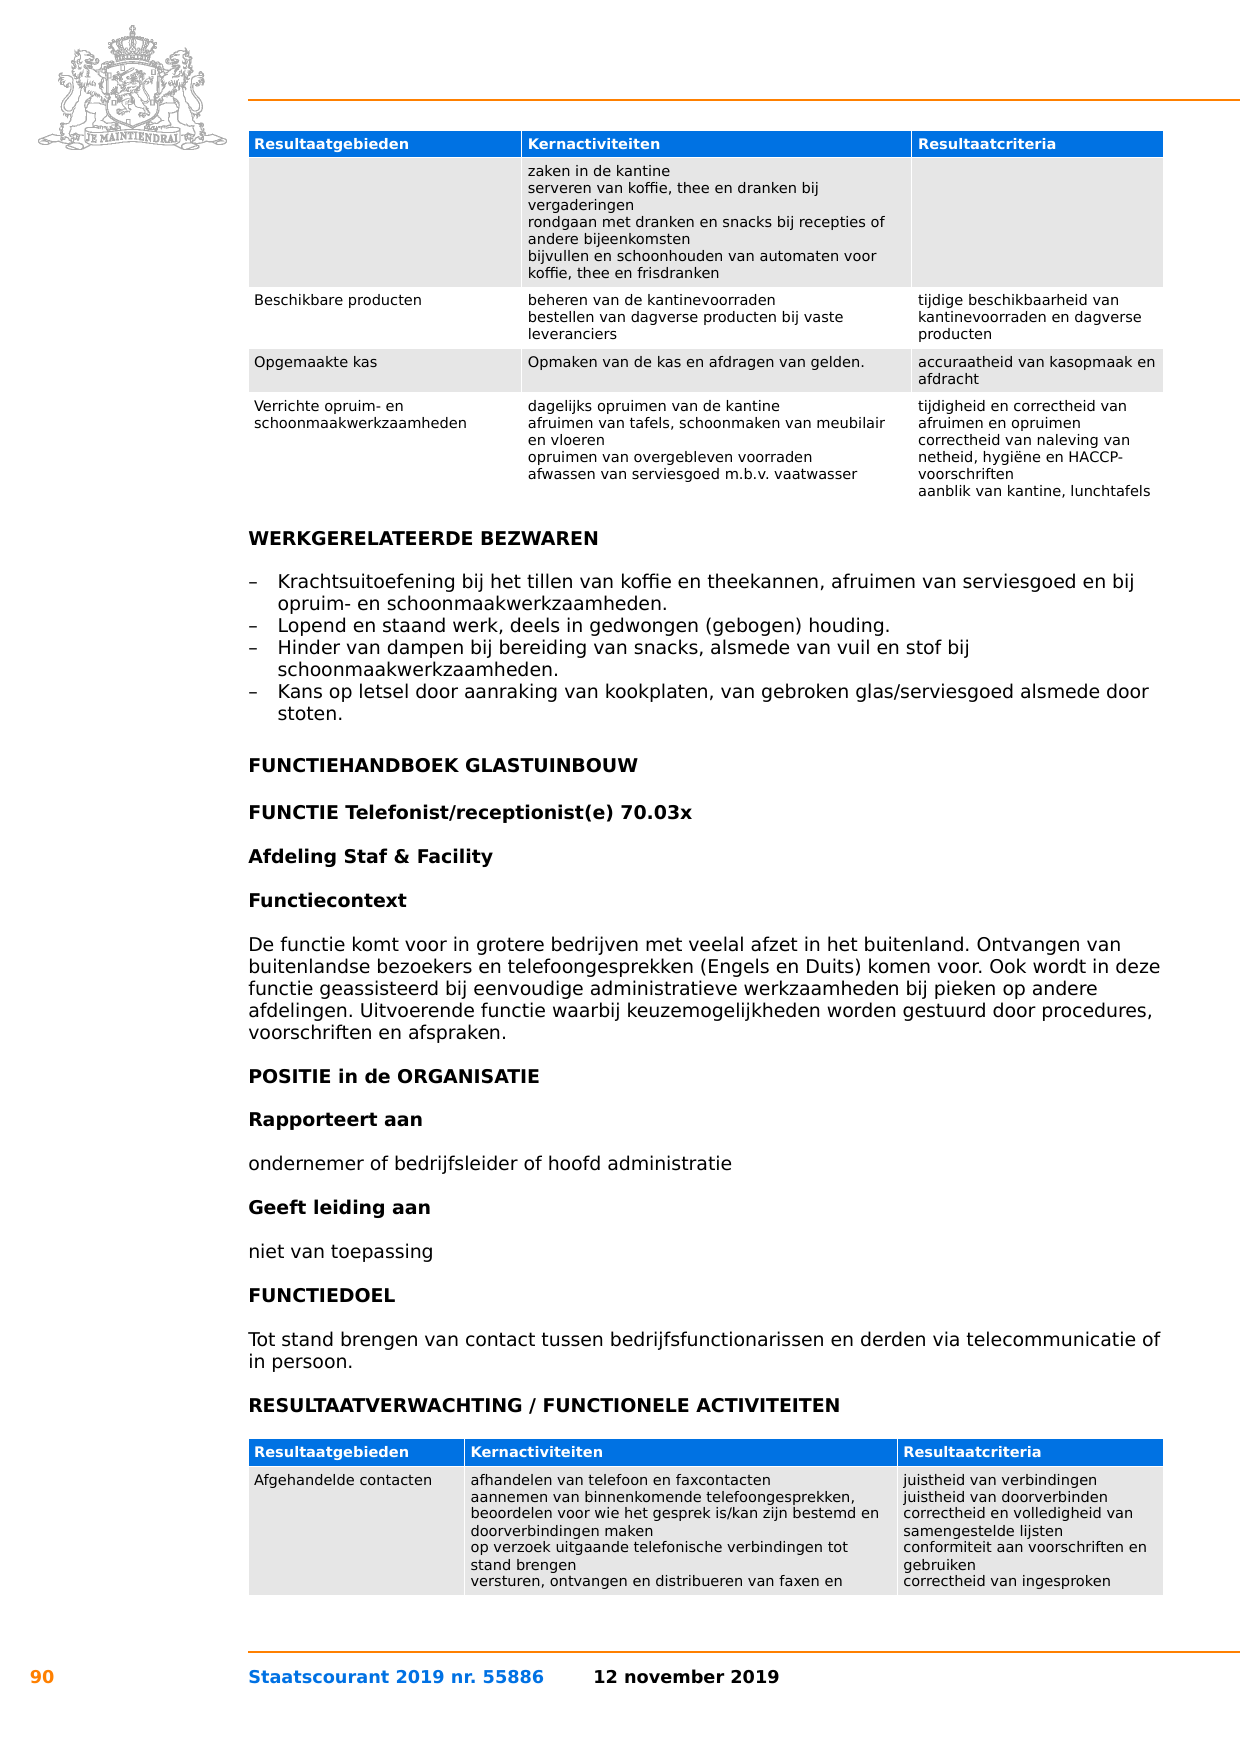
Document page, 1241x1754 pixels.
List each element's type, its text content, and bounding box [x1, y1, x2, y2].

table_header Kernactiviteiten [522, 131, 911, 157]
text – Hinder van dampen bij bereiding van snacks, alsmede van vuil en stof bij schoonmaakwerkzaamheden. [248, 637, 1163, 681]
table_cell Beschikbare producten [249, 288, 521, 348]
text RESULTAATVERWACHTING / FUNCTIONELE ACTIVITEITEN [248, 1394, 1163, 1416]
table_cell [912, 158, 1163, 287]
text – Kans op letsel door aanraking van kookplaten, van gebroken glas/serviesgoed alsmede door stoten. [248, 681, 1163, 725]
table_header Resultaatcriteria [912, 131, 1163, 157]
table_cell beheren van de kantinevoorraden bestellen van dagverse producten bij vaste leveranciers [522, 288, 911, 348]
text WERKGERELATEERDE BEZWAREN [248, 527, 1163, 549]
text ondernemer of bedrijfsleider of hoofd administratie [248, 1153, 1163, 1175]
table_cell tijdigheid en correctheid van afruimen en opruimen correctheid van naleving van netheid, hygiëne en HACCP- voorschriften aanblik van kantine, lunchtafels [912, 393, 1163, 504]
table_cell Verrichte opruim- en schoonmaakwerkzaamheden [249, 393, 521, 504]
picture [38, 25, 227, 150]
table_cell afhandelen van telefoon en faxcontacten aannemen van binnenkomende telefoongesprekken, beoordelen voor wie het gesprek is/kan zijn bestemd en doorverbindingen maken op verzoek uitgaande telefonische verbindingen tot stand brengen versturen, ontvangen en distribueren van faxen en [465, 1467, 897, 1595]
text POSITIE in de ORGANISATIE [248, 1066, 1163, 1087]
table_cell Opgemaakte kas [249, 349, 521, 392]
text – Krachtsuitoefening bij het tillen van koffie en theekannen, afruimen van serviesgoed en bij opruim- en schoonmaakwerkzaamheden. [248, 571, 1163, 615]
table_header Resultaatgebieden [249, 131, 521, 157]
text – Lopend en staand werk, deels in gedwongen (gebogen) houding. [248, 615, 1163, 637]
table_cell juistheid van verbindingen juistheid van doorverbinden correctheid en volledigheid van samengestelde lijsten conformiteit aan voorschriften en gebruiken correctheid van ingesproken [898, 1467, 1163, 1595]
table_cell zaken in de kantine serveren van koffie, thee en dranken bij vergaderingen rondgaan met dranken en snacks bij recepties of andere bijeenkomsten bijvullen en schoonhouden van automaten voor koffie, thee en frisdranken [522, 158, 911, 287]
text Functiecontext [248, 890, 1163, 912]
text Geeft leiding aan [248, 1197, 1163, 1219]
table_cell tijdige beschikbaarheid van kantinevoorraden en dagverse producten [912, 288, 1163, 348]
text niet van toepassing [248, 1241, 1163, 1263]
text Tot stand brengen van contact tussen bedrijfsfunctionarissen en derden via telecommunicatie of in persoon. [248, 1329, 1163, 1373]
text FUNCTIE Telefonist/receptionist(e) 70.03x [248, 802, 1163, 824]
text Rapporteert aan [248, 1109, 1163, 1131]
table_cell accuraatheid van kasopmaak en afdracht [912, 349, 1163, 392]
text Afdeling Staf & Facility [248, 846, 1163, 868]
subtitle FUNCTIEHANDBOEK GLASTUINBOUW [248, 755, 1163, 777]
text FUNCTIEDOEL [248, 1285, 1163, 1307]
table_cell Afgehandelde contacten [249, 1467, 464, 1595]
table_cell [249, 158, 521, 287]
table_cell dagelijks opruimen van de kantine afruimen van tafels, schoonmaken van meubilair en vloeren opruimen van overgebleven voorraden afwassen van serviesgoed m.b.v. vaatwasser [522, 393, 911, 504]
text De functie komt voor in grotere bedrijven met veelal afzet in het buitenland. Ontvangen van buitenlandse bezoekers en telefoongesprekken (Engels en Duits) komen voor. Ook wordt in deze functie geassisteerd bij eenvoudige administratieve werkzaamheden bij pieken op andere afdelingen. Uitvoerende functie waarbij keuzemogelijkheden worden gestuurd door procedures, voorschriften en afspraken. [248, 934, 1163, 1044]
table_header Resultaatcriteria [898, 1439, 1163, 1466]
table_header Resultaatgebieden [249, 1439, 464, 1466]
table_header Kernactiviteiten [465, 1439, 897, 1466]
table_cell Opmaken van de kas en afdragen van gelden. [522, 349, 911, 392]
